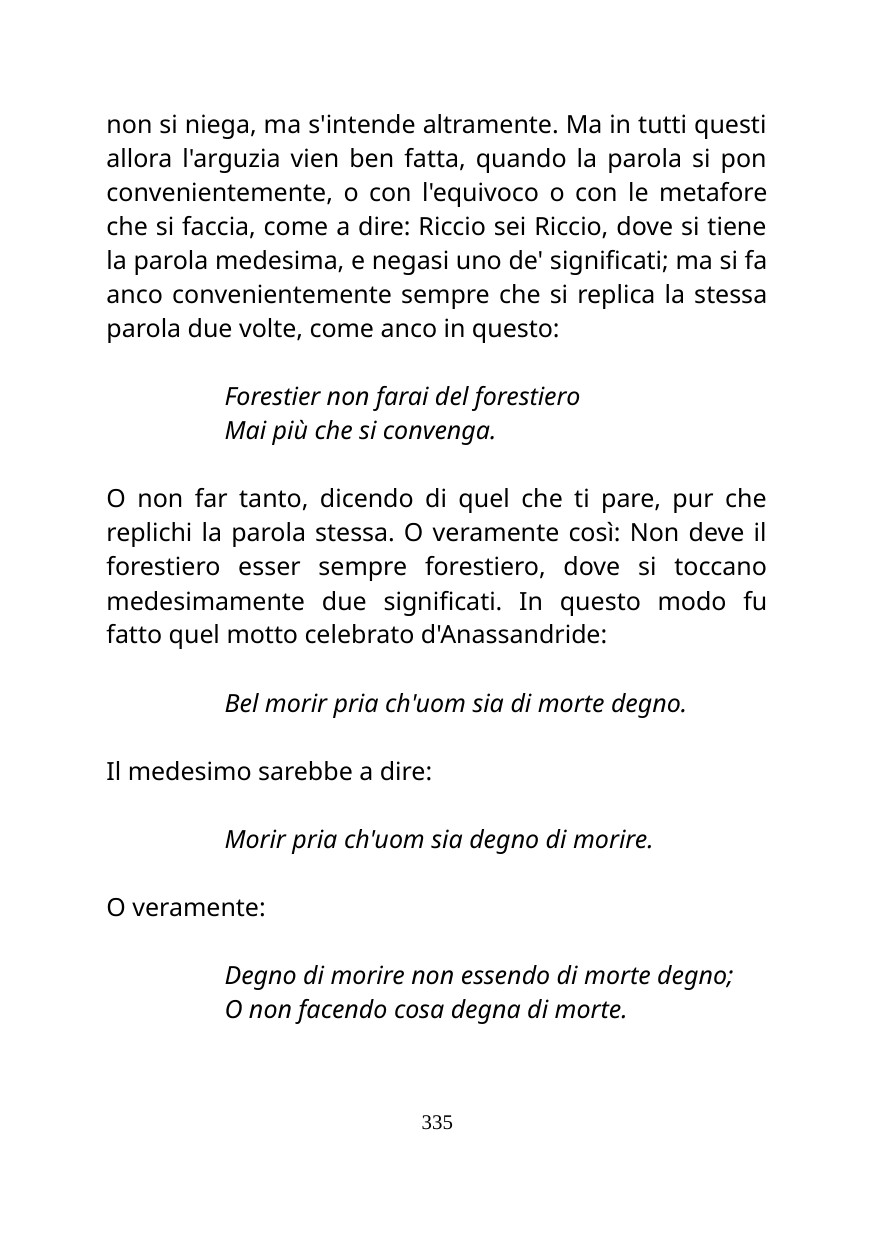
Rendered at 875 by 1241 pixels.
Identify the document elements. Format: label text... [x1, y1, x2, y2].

text O non facendo cosa degna di morte. [106, 992, 768, 1026]
text Morir pria ch'uom sia degno di morire. [106, 822, 768, 856]
text Bel morir pria ch'uom sia di morte degno. [106, 685, 768, 719]
text O veramente: [106, 890, 768, 924]
text O non far tanto, dicendo di quel che ti pare, pur che replichi la parola stessa. O veramente così: Non deve il forestiero esser sempre forestiero, dove si toccano medesimamente due significati. In questo modo fu fatto quel motto celebrato d'Anassandride: [106, 481, 768, 651]
text Mai più che si convenga. [106, 413, 768, 447]
text non si niega, ma s'intende altramente. Ma in tutti questi allora l'arguzia vien ben fatta, quando la parola si pon convenientemente, o con l'equivoco o con le metafore che si faccia, come a dire: Riccio sei Riccio, dove si tiene la parola medesima, e negasi uno de' significati; ma si fa anco convenientemente sempre che si replica la stessa parola due volte, come anco in questo: [106, 106, 768, 345]
text Degno di morire non essendo di morte degno; [106, 958, 768, 992]
text Il medesimo sarebbe a dire: [106, 753, 768, 787]
text Forestier non farai del forestiero [106, 379, 768, 413]
